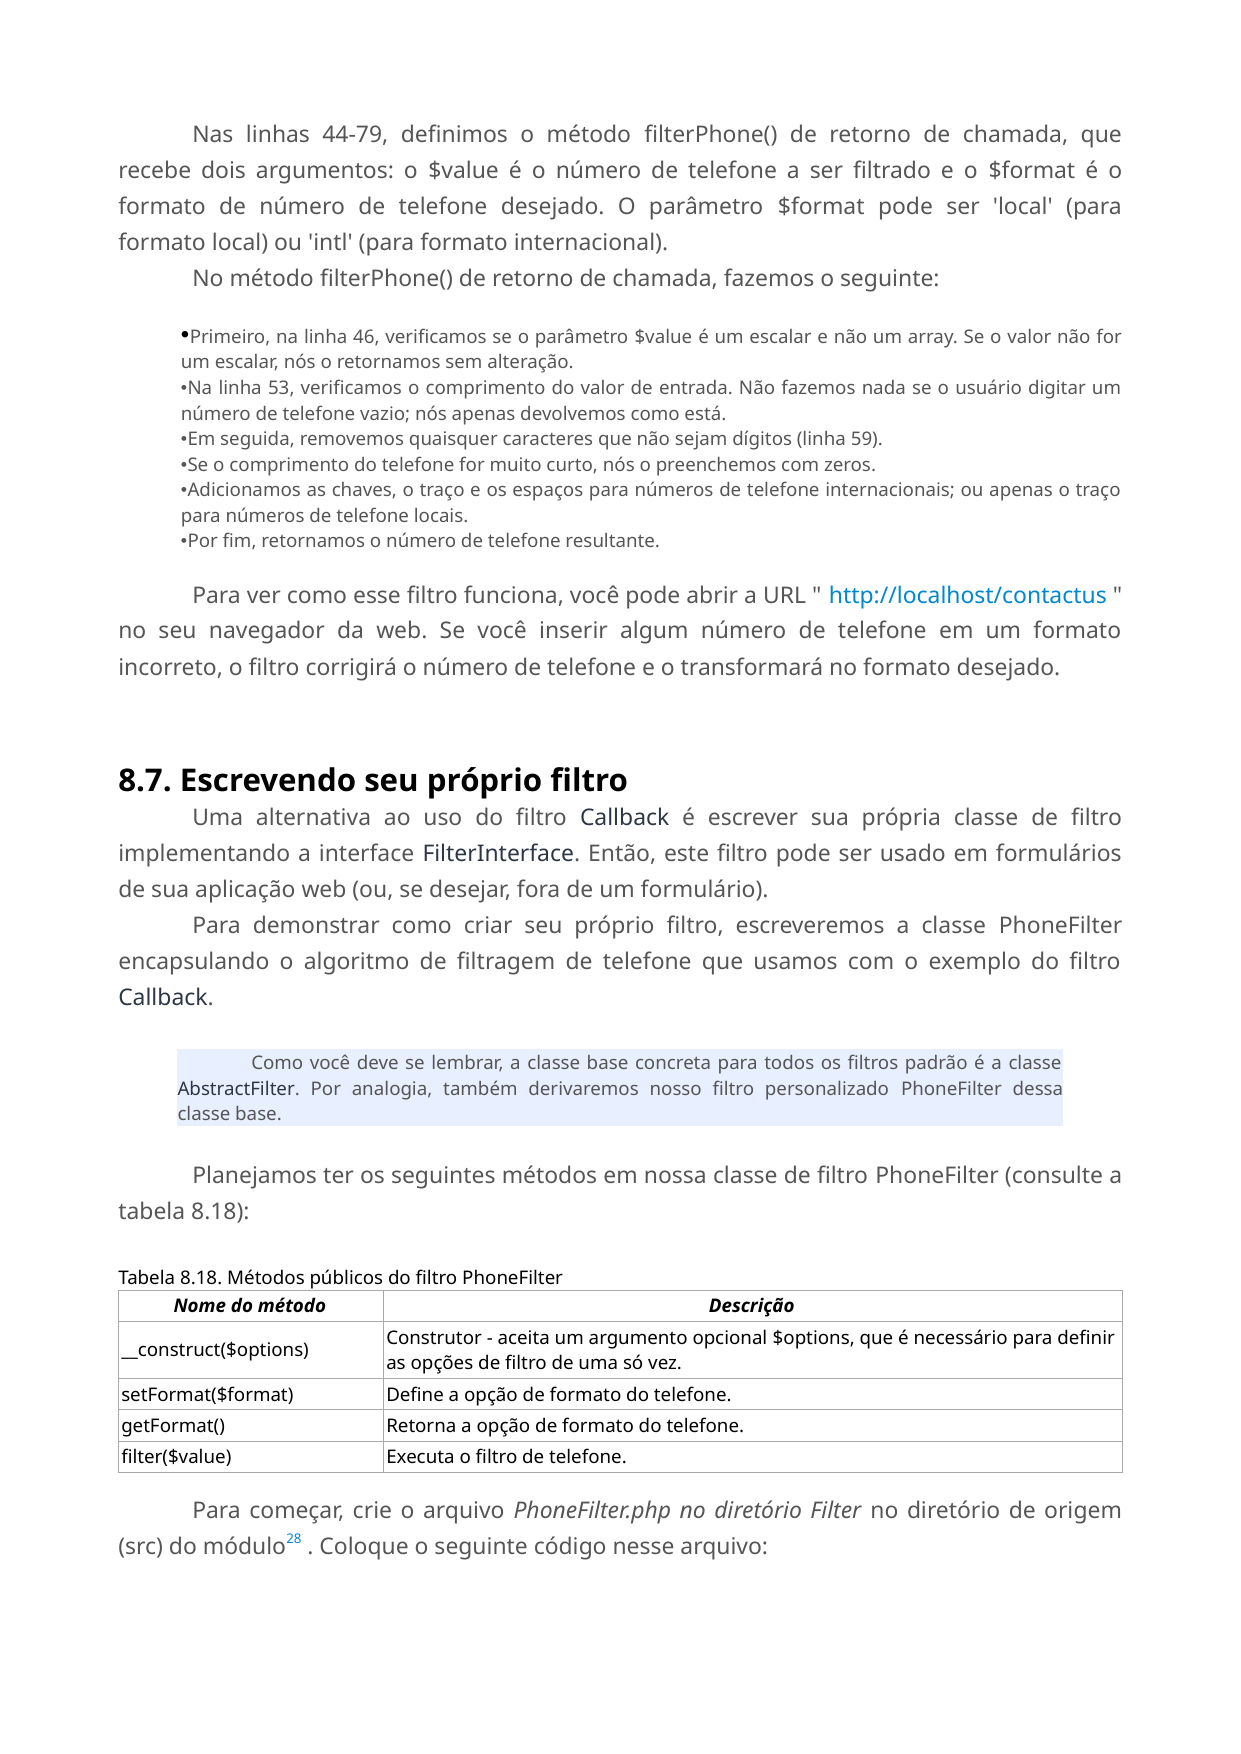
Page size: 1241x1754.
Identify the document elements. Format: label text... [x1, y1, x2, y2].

text Nas linhas 44-79, definimos o método filterPhone() de retorno de chamada, que recebe dois argumentos: o $value é o número de telefone a ser filtrado e o $format é o formato de número de telefone desejado. O parâmetro $format pode ser 'local' (para formato local) ou 'intl' (para formato internacional). [118, 118, 1122, 257]
text Como você deve se lembrar, a classe base concreta para todos os filtros padrão é a classe AbstractFilter. Por analogia, também derivaremos nosso filtro personalizado PhoneFilter dessa classe base. [177, 1049, 1063, 1126]
table_cell getFormat() [119, 1410, 383, 1441]
text Para começar, crie o arquivo PhoneFilter.php no diretório Filter no diretório de origem (src) do módulo28 . Coloque o seguinte código nesse arquivo: [118, 1494, 1122, 1561]
table_cell Retorna a opção de formato do telefone. [384, 1410, 1122, 1441]
text Tabela 8.18. Métodos públicos do filtro PhoneFilter [118, 1264, 1122, 1289]
list Adicionamos as chaves, o traço e os espaços para números de telefone internacionais; ou apenas o traço para números de telefone locais. [118, 476, 1122, 527]
text Planejamos ter os seguintes métodos em nossa classe de filtro PhoneFilter (consulte a tabela 8.18): [118, 1159, 1122, 1226]
table_cell Executa o filtro de telefone. [384, 1442, 1122, 1472]
table_cell Define a opção de formato do telefone. [384, 1379, 1122, 1409]
list Na linha 53, verificamos o comprimento do valor de entrada. Não fazemos nada se o usuário digitar um número de telefone vazio; nós apenas devolvemos como está. [118, 374, 1122, 425]
subtitle 8.7. Escrevendo seu próprio filtro [118, 758, 1122, 801]
list Em seguida, removemos quaisquer caracteres que não sejam dígitos (linha 59). [118, 425, 1122, 451]
list Por fim, retornamos o número de telefone resultante. [118, 527, 1122, 553]
list Primeiro, na linha 46, verificamos se o parâmetro $value é um escalar e não um array. Se o valor não for um escalar, nós o retornamos sem alteração. [118, 323, 1122, 374]
text No método filterPhone() de retorno de chamada, fazemos o seguinte: [118, 262, 1122, 293]
table_cell __construct($options) [119, 1322, 383, 1378]
table_header Descrição [384, 1291, 1122, 1321]
text Para demonstrar como criar seu próprio filtro, escreveremos a classe PhoneFilter encapsulando o algoritmo de filtragem de telefone que usamos com o exemplo do filtro Callback. [118, 909, 1122, 1012]
picture [294, 1533, 300, 1543]
text Uma alternativa ao uso do filtro Callback é escrever sua própria classe de filtro implementando a interface FilterInterface. Então, este filtro pode ser usado em formulários de sua aplicação web (ou, se desejar, fora de um formulário). [118, 801, 1122, 904]
list Se o comprimento do telefone for muito curto, nós o preenchemos com zeros. [118, 451, 1122, 476]
table_cell filter($value) [119, 1442, 383, 1472]
table_header Nome do método [119, 1291, 383, 1321]
table_cell setFormat($format) [119, 1379, 383, 1409]
text Para ver como esse filtro funciona, você pode abrir a URL " http://localhost/contactus " no seu navegador da web. Se você inserir algum número de telefone em um formato incorreto, o filtro corrigirá o número de telefone e o transformará no formato desejado. [118, 578, 1122, 682]
table_cell Construtor - aceita um argumento opcional $options, que é necessário para definir as opções de filtro de uma só vez. [384, 1322, 1122, 1378]
